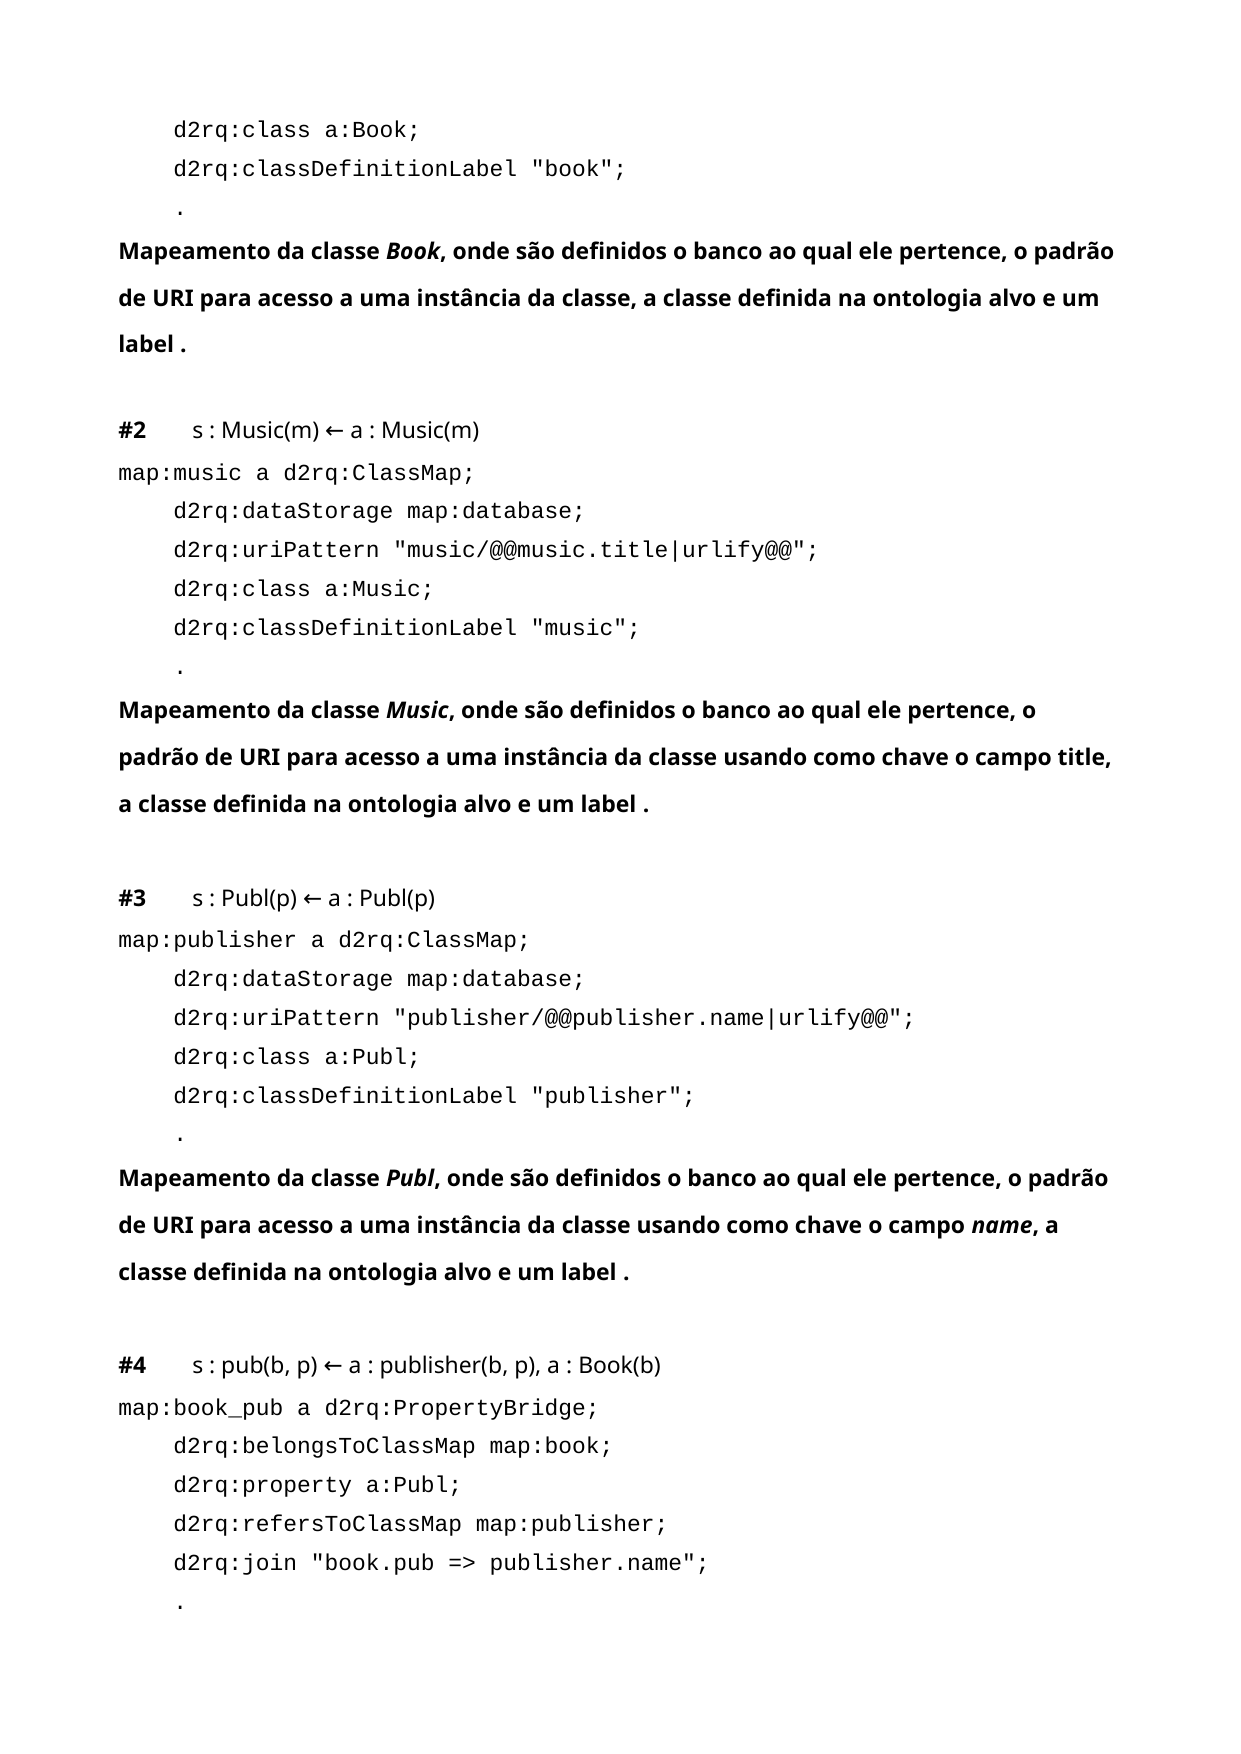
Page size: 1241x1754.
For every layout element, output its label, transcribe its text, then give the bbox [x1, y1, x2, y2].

text d2rq:classDefinitionLabel "publisher"; [118, 1084, 1122, 1110]
text d2rq:uriPattern "music/@@music.title|urlify@@"; [118, 539, 1122, 565]
text d2rq:join "book.pub => publisher.name"; [118, 1551, 1122, 1577]
text d2rq:dataStorage map:database; [118, 967, 1122, 993]
text #3 s : Publ(p) ← a : Publ(p) [118, 882, 1122, 913]
text d2rq:dataStorage map:database; [118, 500, 1122, 526]
text d2rq:class a:Book; [118, 118, 1122, 144]
text d2rq:classDefinitionLabel "book"; [118, 157, 1122, 183]
text . [118, 1590, 1122, 1616]
text map:book_pub a d2rq:PropertyBridge; [118, 1396, 1122, 1422]
text . [118, 655, 1122, 681]
text #2 s : Music(m) ← a : Music(m) [118, 414, 1122, 445]
text . [118, 196, 1122, 222]
text d2rq:classDefinitionLabel "music"; [118, 616, 1122, 642]
text . [118, 1123, 1122, 1149]
text d2rq:belongsToClassMap map:book; [118, 1435, 1122, 1461]
text Mapeamento da classe Publ, onde são definidos o banco ao qual ele pertence, o padrão de URI para acesso a uma instância da classe usando como chave o campo name, a classe definida na ontologia alvo e um label . [118, 1162, 1122, 1287]
text d2rq:class a:Music; [118, 578, 1122, 603]
text Mapeamento da classe Book, onde são definidos o banco ao qual ele pertence, o padrão de URI para acesso a uma instância da classe, a classe definida na ontologia alvo e um label . [118, 235, 1122, 360]
text d2rq:property a:Publ; [118, 1474, 1122, 1500]
text d2rq:refersToClassMap map:publisher; [118, 1513, 1122, 1538]
text d2rq:class a:Publ; [118, 1045, 1122, 1071]
text map:music a d2rq:ClassMap; [118, 461, 1122, 487]
text #4 s : pub(b, p) ← a : publisher(b, p), a : Book(b) [118, 1349, 1122, 1380]
text Mapeamento da classe Music, onde são definidos o banco ao qual ele pertence, o padrão de URI para acesso a uma instância da classe usando como chave o campo title, a classe definida na ontologia alvo e um label . [118, 694, 1122, 819]
text d2rq:uriPattern "publisher/@@publisher.name|urlify@@"; [118, 1006, 1122, 1032]
text map:publisher a d2rq:ClassMap; [118, 928, 1122, 954]
